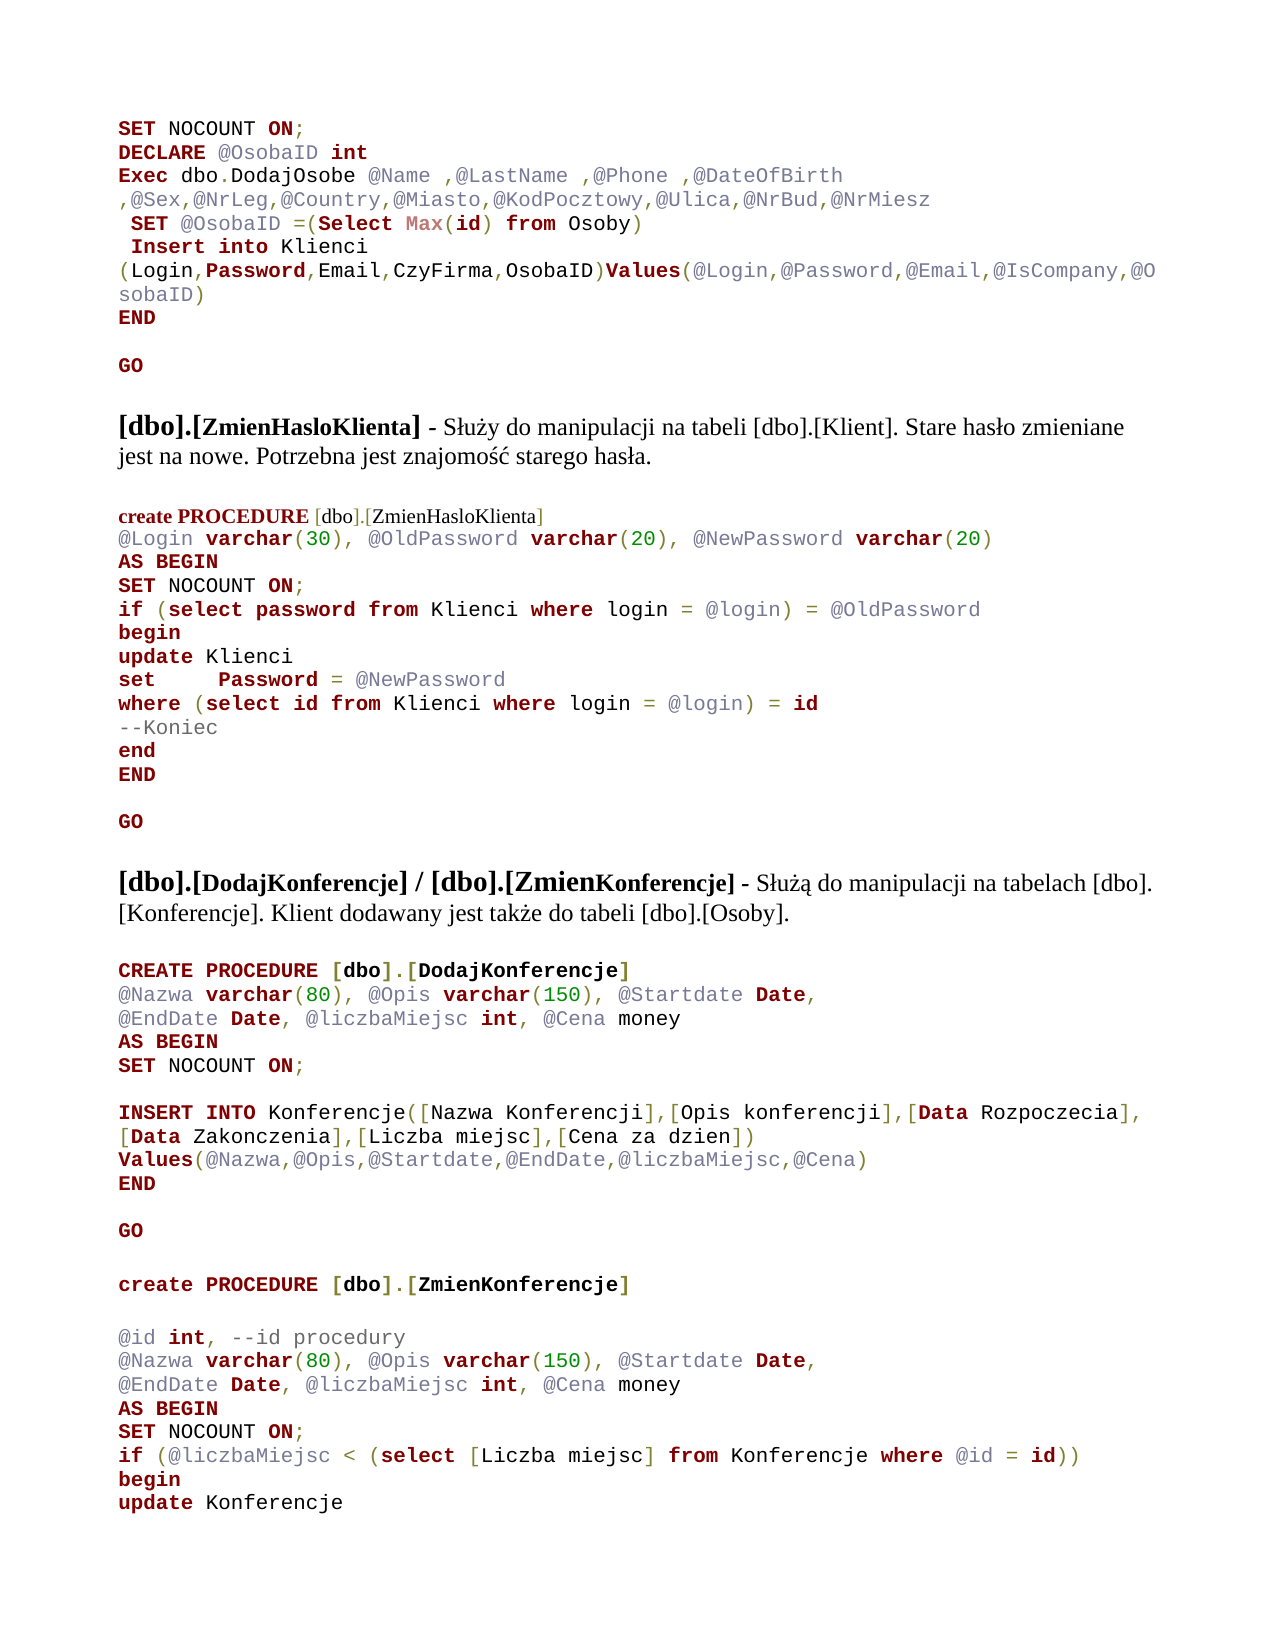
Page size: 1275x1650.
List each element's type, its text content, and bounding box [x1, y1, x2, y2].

text if (@liczbaMiejsc < (select [Liczba miejsc] from Konferencje where @id = id)) [118, 1445, 1157, 1468]
text --Koniec [118, 717, 1157, 740]
text @EndDate Date, @liczbaMiejsc int, @Cena money [118, 1008, 1157, 1031]
text SET NOCOUNT ON; [118, 1421, 1157, 1445]
text @EndDate Date, @liczbaMiejsc int, @Cena money [118, 1374, 1157, 1398]
text CREATE PROCEDURE [dbo].[DodajKonferencje] [118, 960, 1157, 984]
text Values(@Nazwa,@Opis,@Startdate,@EndDate,@liczbaMiejsc,@Cena) [118, 1149, 1157, 1173]
text [dbo].[ZmienHasloKlienta] - Służy do manipulacji na tabeli [dbo].[Klient]. Stare hasło zmieniane jest na nowe. Potrzebna jest znajomość starego hasła. [118, 408, 1157, 470]
text SET NOCOUNT ON; [118, 1055, 1157, 1078]
text SET @OsobaID =(Select Max(id) from Osoby) [118, 213, 1157, 236]
text SET NOCOUNT ON; [118, 575, 1157, 598]
text END [118, 307, 1157, 331]
text Exec dbo.DodajOsobe @Name ,@LastName ,@Phone ,@DateOfBirth ,@Sex,@NrLeg,@Country,@Miasto,@KodPocztowy,@Ulica,@NrBud,@NrMiesz [118, 165, 1157, 213]
text AS BEGIN [118, 1031, 1157, 1055]
text begin [118, 622, 1157, 646]
text where (select id from Klienci where login = @login) = id [118, 693, 1157, 717]
text GO [118, 811, 1157, 835]
text update Klienci [118, 646, 1157, 669]
text @Login varchar(30), @OldPassword varchar(20), @NewPassword varchar(20) [118, 528, 1157, 551]
text create PROCEDURE [dbo].[ZmienKonferencje] [118, 1273, 1157, 1297]
text END [118, 764, 1157, 788]
text INSERT INTO Konferencje([Nazwa Konferencji],[Opis konferencji],[Data Rozpoczecia],[Data Zakonczenia],[Liczba miejsc],[Cena za dzien]) [118, 1102, 1157, 1149]
text DECLARE @OsobaID int [118, 142, 1157, 165]
text Insert into Klienci (Login,Password,Email,CzyFirma,OsobaID)Values(@Login,@Password,@Email,@IsCompany,@OsobaID) [118, 236, 1157, 307]
text [dbo].[DodajKonferencje] / [dbo].[ZmienKonferencje] - Służą do manipulacji na tabelach [dbo].[Konferencje]. Klient dodawany jest także do tabeli [dbo].[Osoby]. [118, 864, 1157, 927]
text @Nazwa varchar(80), @Opis varchar(150), @Startdate Date, [118, 1350, 1157, 1374]
text @Nazwa varchar(80), @Opis varchar(150), @Startdate Date, [118, 984, 1157, 1008]
text @id int, --id procedury [118, 1327, 1157, 1350]
text end [118, 740, 1157, 764]
text begin [118, 1468, 1157, 1492]
text END [118, 1173, 1157, 1197]
text AS BEGIN [118, 1398, 1157, 1421]
text GO [118, 354, 1157, 378]
text if (select password from Klienci where login = @login) = @OldPassword [118, 598, 1157, 622]
text set Password = @NewPassword [118, 669, 1157, 693]
text update Konferencje [118, 1492, 1157, 1516]
text GO [118, 1220, 1157, 1244]
text create PROCEDURE [dbo].[ZmienHasloKlienta] [118, 503, 1157, 528]
text SET NOCOUNT ON; [118, 118, 1157, 142]
text AS BEGIN [118, 551, 1157, 575]
